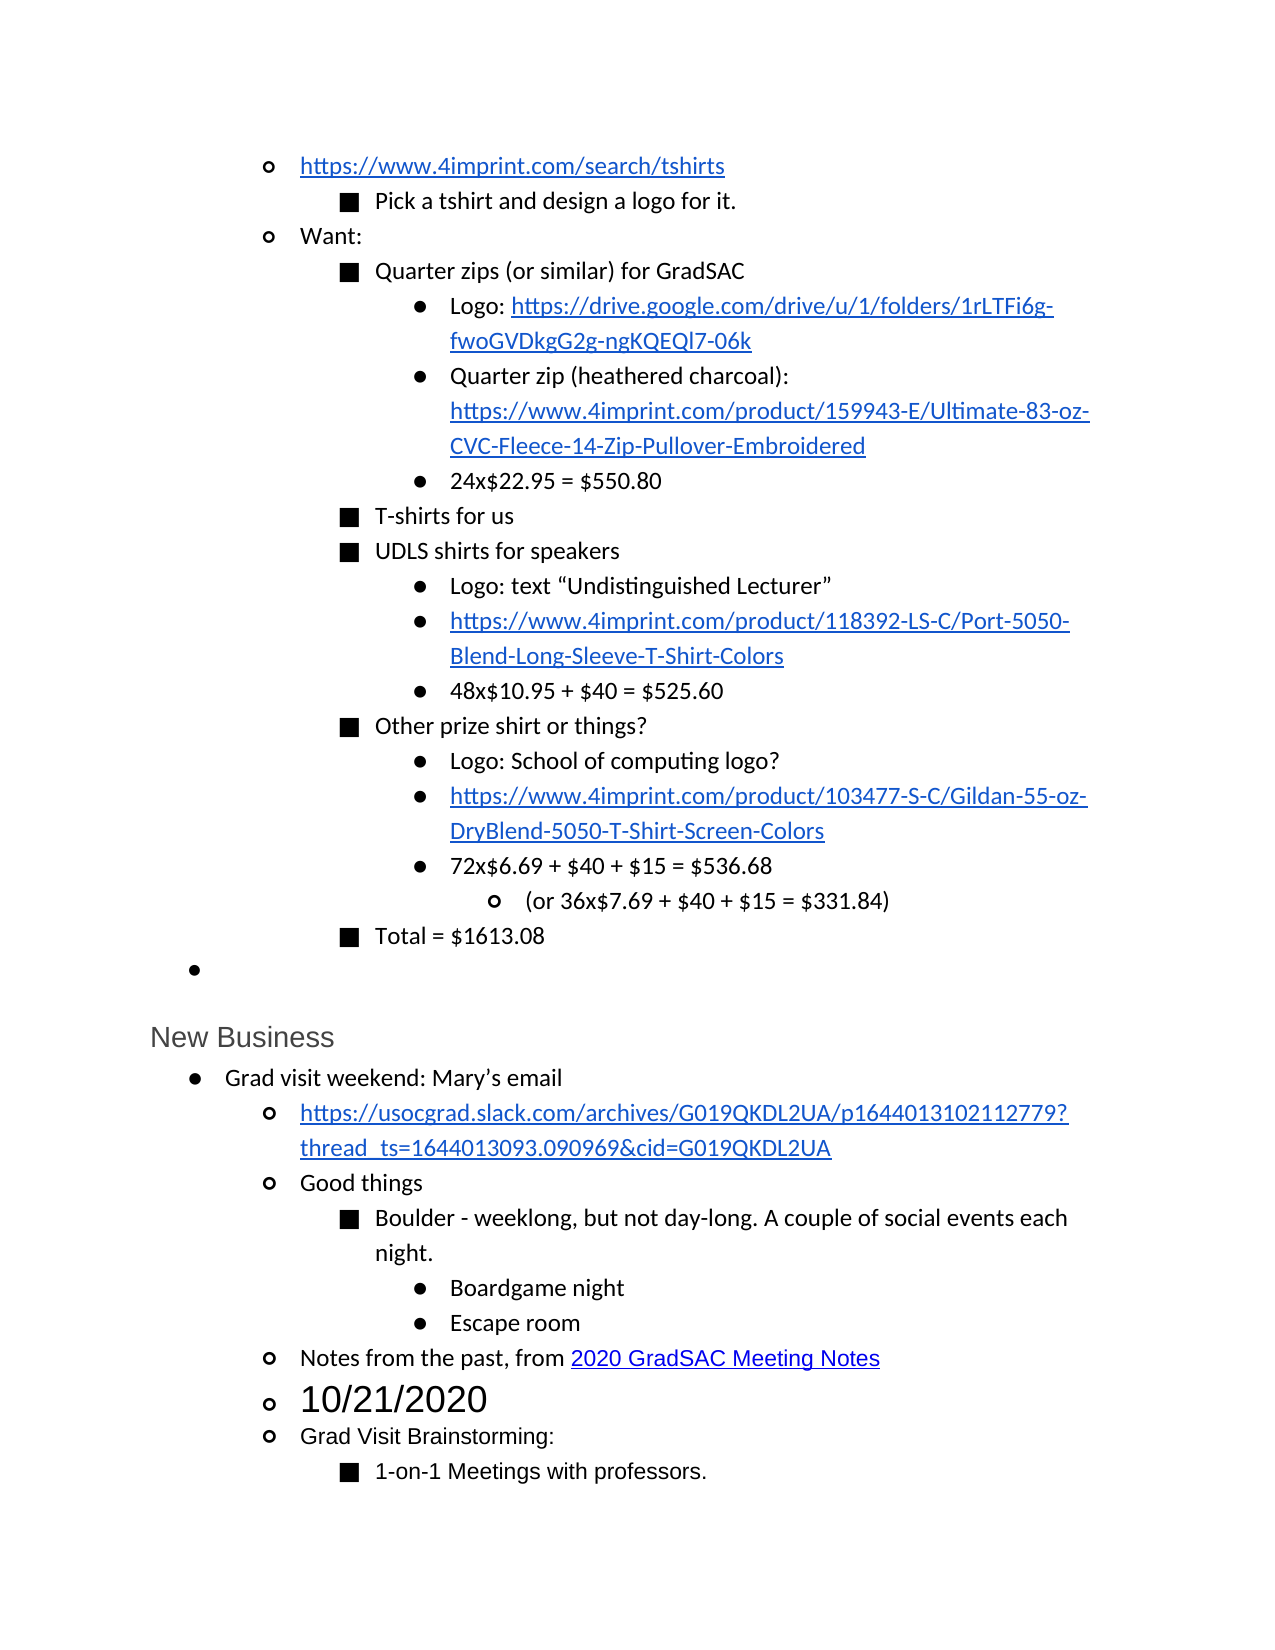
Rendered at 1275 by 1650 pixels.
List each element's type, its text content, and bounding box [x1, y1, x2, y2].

list 72x$6.69 + $40 + $15 = $536.68 [412, 850, 1125, 881]
list Notes from the past, from 2020 GradSAC Meeting Notes [262, 1342, 1125, 1373]
list (or 36x$7.69 + $40 + $15 = $331.84) [487, 885, 1125, 916]
list Boulder - weeklong, but not day-long. A couple of social events each night. [337, 1202, 1125, 1268]
list https://www.4imprint.com/search/tshirts [262, 150, 1125, 181]
list https://www.4imprint.com/product/103477-S-C/Gildan-55-oz-DryBlend-5050-T-Shirt-Screen-Colors [412, 780, 1125, 846]
subtitle 10/21/2020 [262, 1377, 1125, 1420]
list Other prize shirt or things? [337, 710, 1125, 741]
list Good things [262, 1167, 1125, 1198]
list 1-on-1 Meetings with professors. [337, 1455, 1125, 1486]
list Logo: School of computing logo? [412, 745, 1125, 776]
list 24x$22.95 = $550.80 [412, 465, 1125, 496]
list Want: [262, 220, 1125, 251]
list UDLS shirts for speakers [337, 535, 1125, 566]
list Escape room [412, 1307, 1125, 1338]
list Logo: https://drive.google.com/drive/u/1/folders/1rLTFi6g-fwoGVDkgG2g-ngKQEQl7-06k [412, 290, 1125, 356]
list Pick a tshirt and design a logo for it. [337, 185, 1125, 216]
subtitle New Business [150, 1020, 1125, 1054]
list Grad Visit Brainstorming: [262, 1420, 1125, 1451]
list Quarter zips (or similar) for GradSAC [337, 255, 1125, 286]
list Quarter zip (heathered charcoal): https://www.4imprint.com/product/159943-E/Ultimate-83-oz-CVC-Fleece-14-Zip-Pullover-Embroidered [412, 360, 1125, 461]
list Boardgame night [412, 1272, 1125, 1303]
list https://www.4imprint.com/product/118392-LS-C/Port-5050-Blend-Long-Sleeve-T-Shirt-Colors [412, 605, 1125, 671]
list Total = $1613.08 [337, 920, 1125, 951]
list T-shirts for us [337, 500, 1125, 531]
list Logo: text “Undistinguished Lecturer” [412, 570, 1125, 601]
list 48x$10.95 + $40 = $525.60 [412, 675, 1125, 706]
list https://usocgrad.slack.com/archives/G019QKDL2UA/p1644013102112779?thread_ts=1644013093.090969&cid=G019QKDL2UA [262, 1097, 1125, 1163]
list Grad visit weekend: Mary’s email [187, 1062, 1125, 1093]
